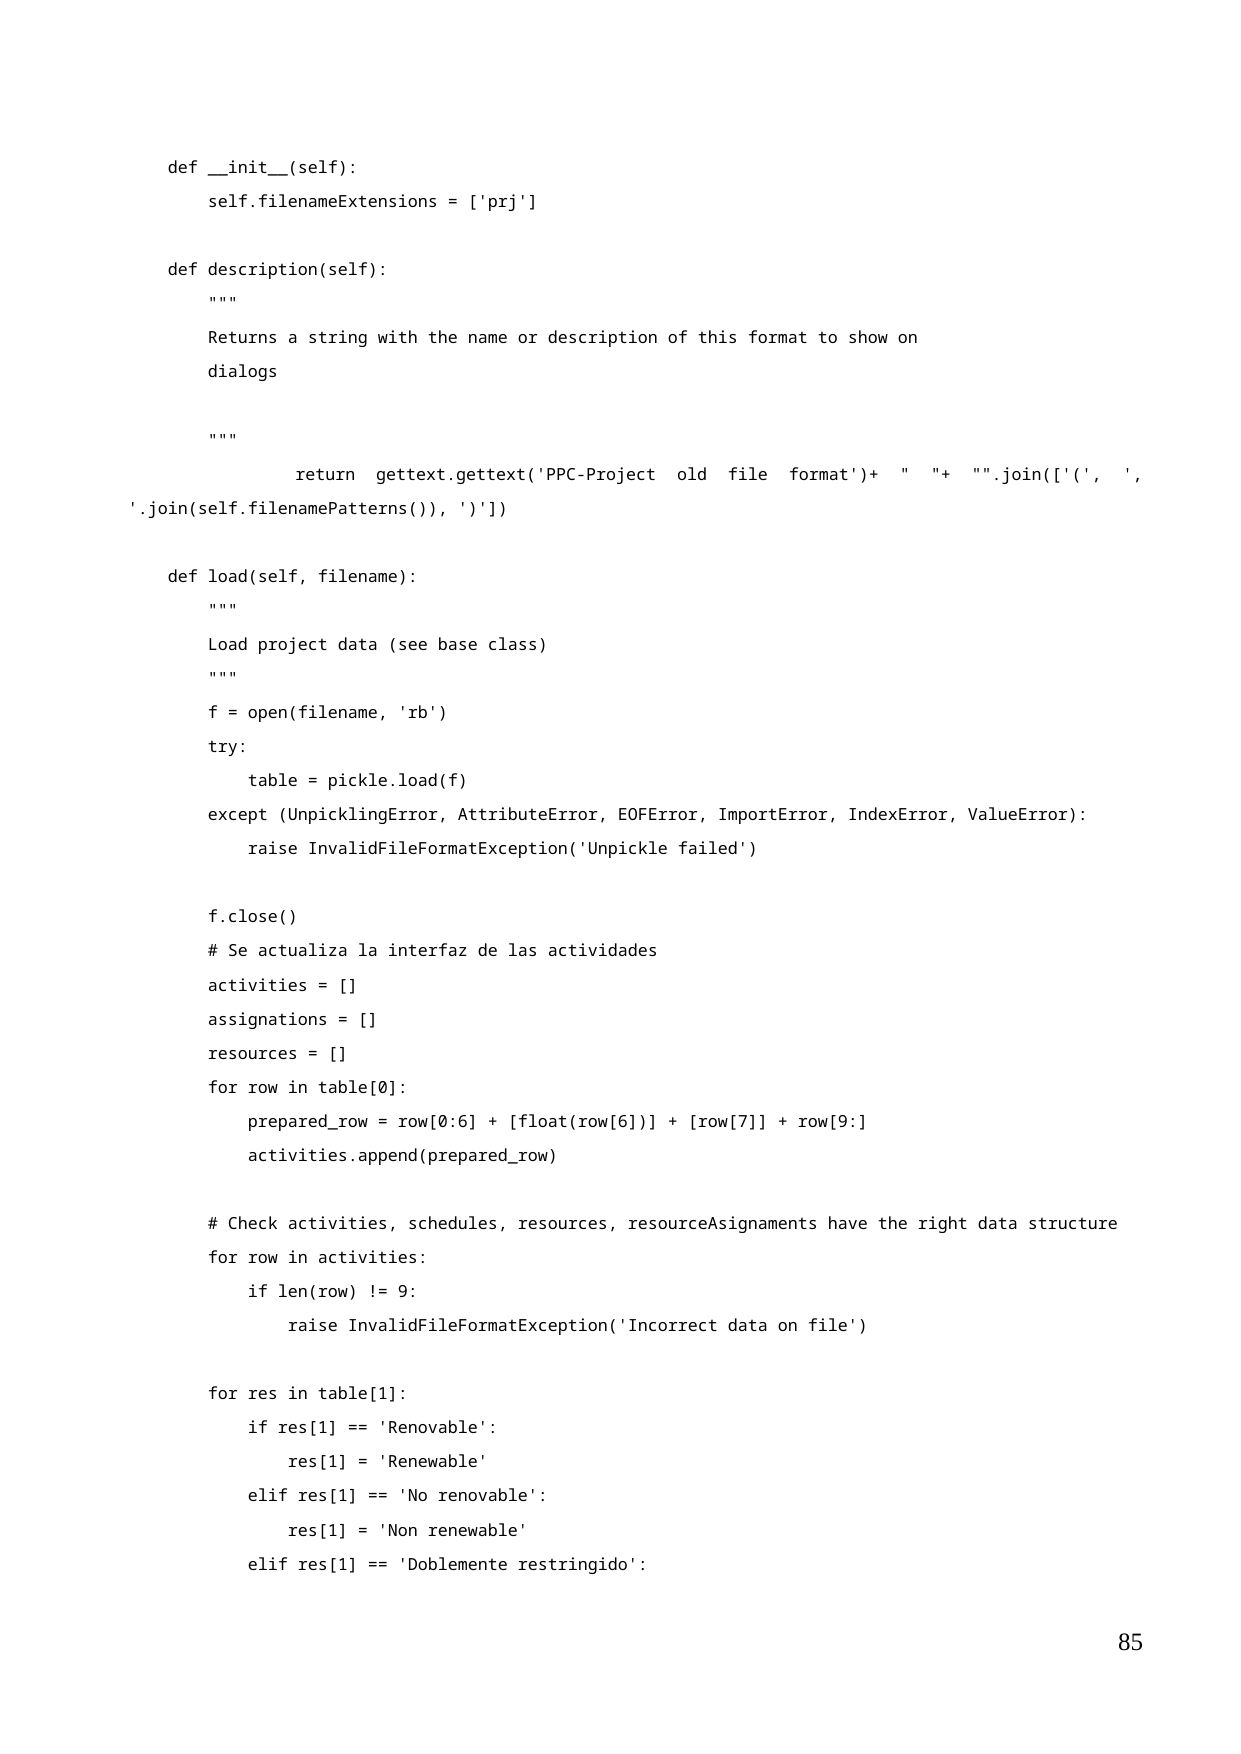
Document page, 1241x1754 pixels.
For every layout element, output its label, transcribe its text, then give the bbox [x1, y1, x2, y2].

text def description(self): [128, 258, 1143, 281]
text for row in table[0]: [128, 1075, 1143, 1098]
text except (UnpicklingError, AttributeError, EOFError, ImportError, IndexError, ValueError): [128, 803, 1143, 826]
text raise InvalidFileFormatException('Unpickle failed') [128, 837, 1143, 859]
text Returns a string with the name or description of this format to show on [128, 326, 1143, 349]
text def load(self, filename): [128, 564, 1143, 587]
text self.filenameExtensions = ['prj'] [128, 190, 1143, 212]
text f = open(filename, 'rb') [128, 701, 1143, 723]
text activities.append(prepared_row) [128, 1143, 1143, 1166]
text """ [128, 292, 1143, 314]
text if res[1] == 'Renovable': [128, 1416, 1143, 1439]
text # Check activities, schedules, resources, resourceAsignaments have the right data structure [128, 1212, 1143, 1234]
text for row in activities: [128, 1246, 1143, 1268]
text Load project data (see base class) [128, 632, 1143, 655]
text table = pickle.load(f) [128, 769, 1143, 791]
text assignations = [] [128, 1007, 1143, 1030]
text activities = [] [128, 973, 1143, 996]
text raise InvalidFileFormatException('Incorrect data on file') [128, 1314, 1143, 1336]
text if len(row) != 9: [128, 1280, 1143, 1302]
text prepared_row = row[0:6] + [float(row[6])] + [row[7]] + row[9:] [128, 1109, 1143, 1132]
text """ [128, 598, 1143, 621]
text resources = [] [128, 1041, 1143, 1064]
text elif res[1] == 'Doblemente restringido': [128, 1552, 1143, 1575]
text """ [128, 428, 1143, 451]
text return gettext.gettext('PPC-Project old file format')+ " "+ "".join(['(', ', '.join(self.filenamePatterns()), ')']) [128, 462, 1143, 519]
text elif res[1] == 'No renovable': [128, 1484, 1143, 1507]
text try: [128, 735, 1143, 757]
text for res in table[1]: [128, 1382, 1143, 1404]
text res[1] = 'Non renewable' [128, 1518, 1143, 1541]
text f.close() [128, 905, 1143, 928]
text def __init__(self): [128, 156, 1143, 178]
text # Se actualiza la interfaz de las actividades [128, 939, 1143, 962]
text dialogs [128, 360, 1143, 383]
text res[1] = 'Renewable' [128, 1450, 1143, 1473]
text """ [128, 667, 1143, 689]
